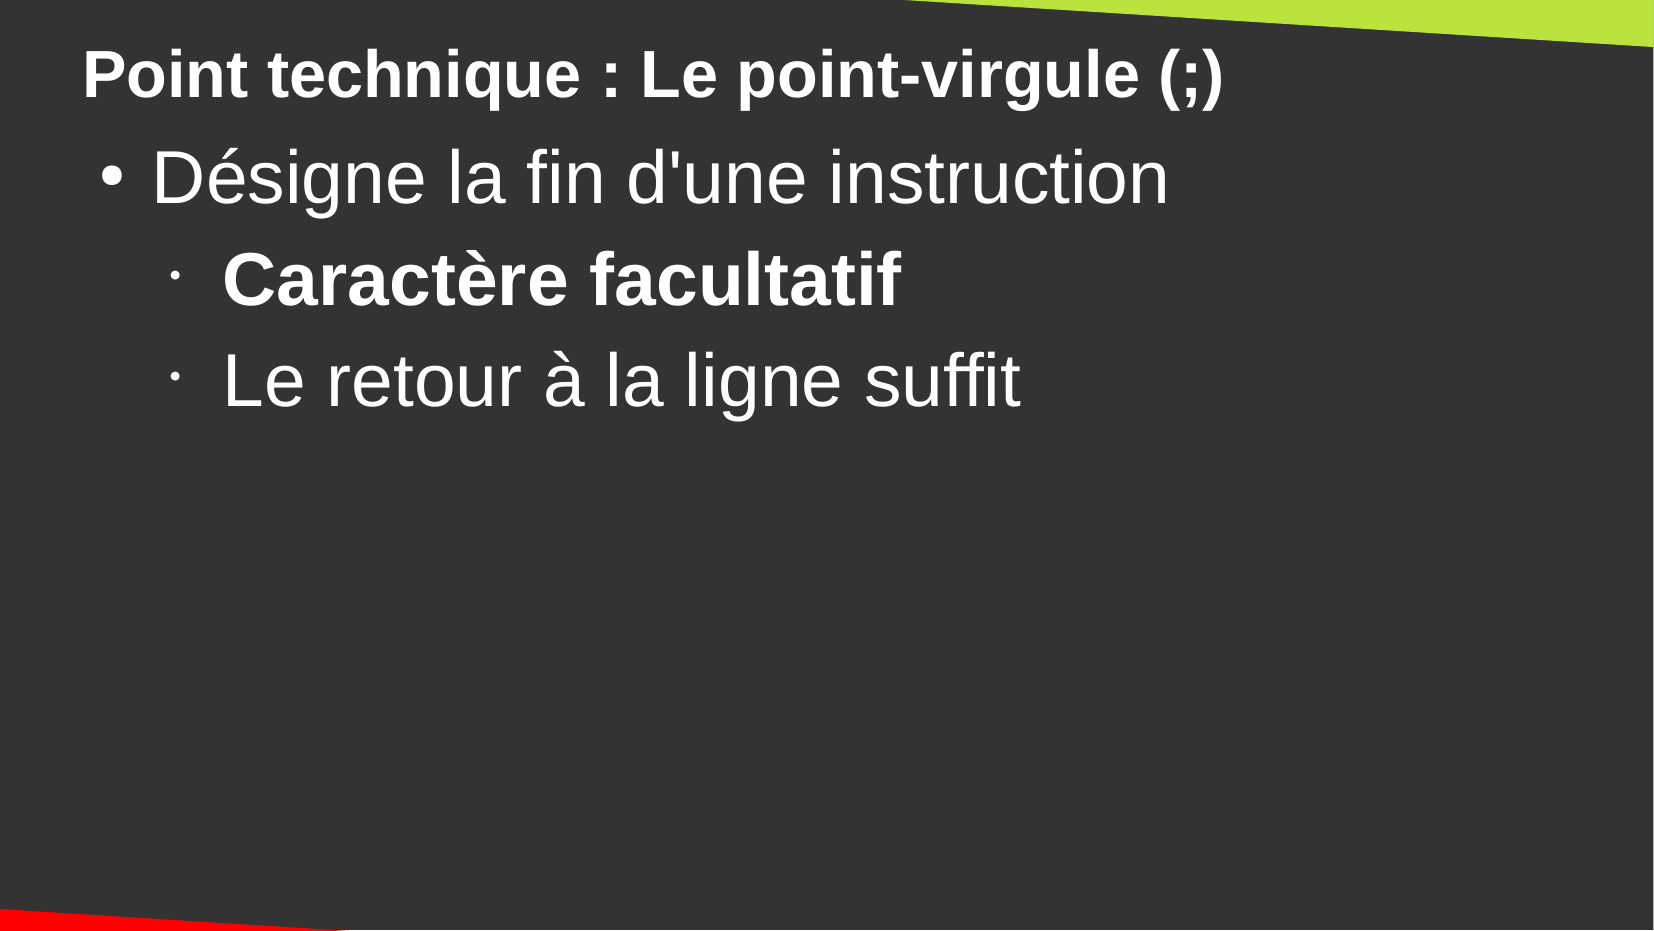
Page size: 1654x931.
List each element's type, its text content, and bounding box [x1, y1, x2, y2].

text_box [904, 0, 1654, 48]
text_box [0, 909, 350, 931]
title Point technique : Le point-virgule (;) [82, 37, 1571, 114]
list Désigne la fin d'une instruction Caractère facultatif Le retour à la ligne suffit [80, 135, 1620, 544]
